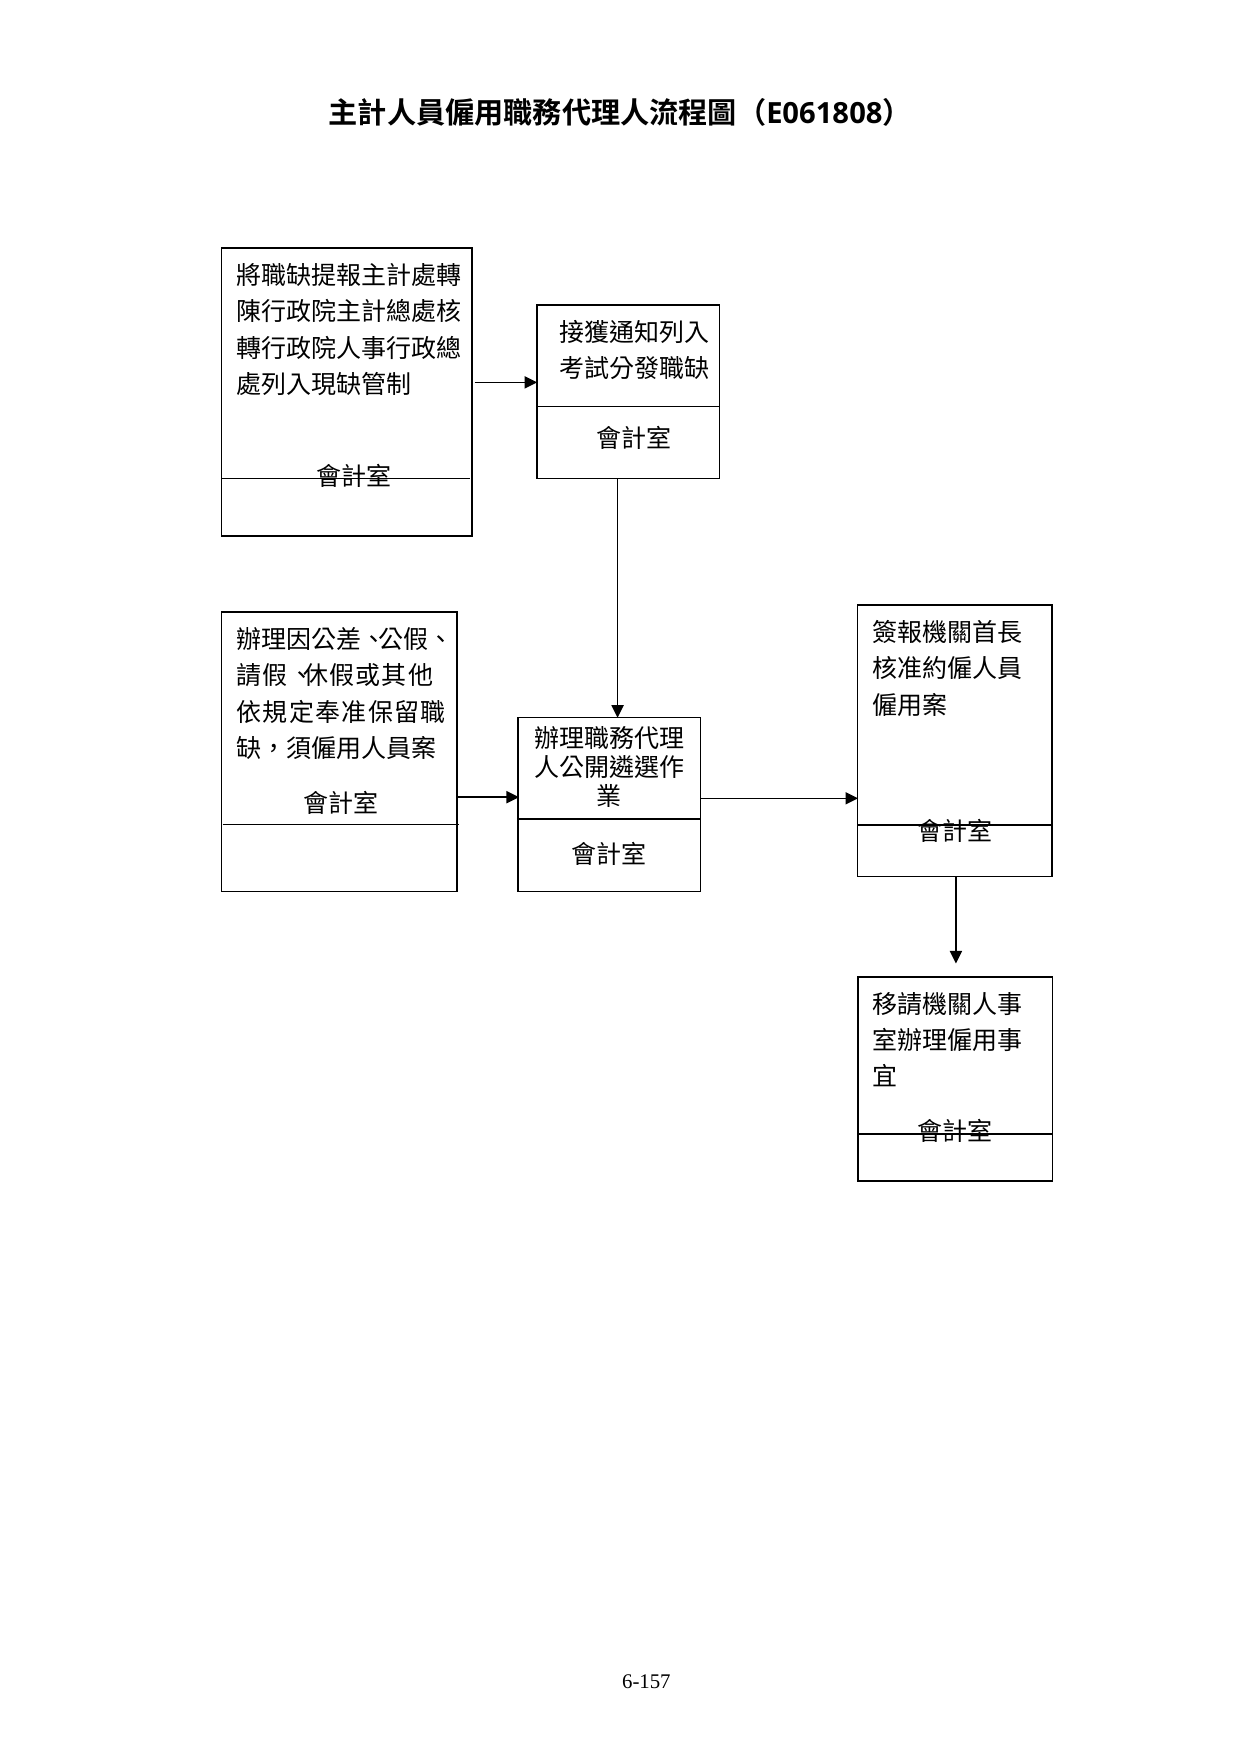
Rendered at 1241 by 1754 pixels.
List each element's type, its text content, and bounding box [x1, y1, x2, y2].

subtitle 主計人員僱用職務代理人流程圖（E061808） [59, 73, 1181, 148]
